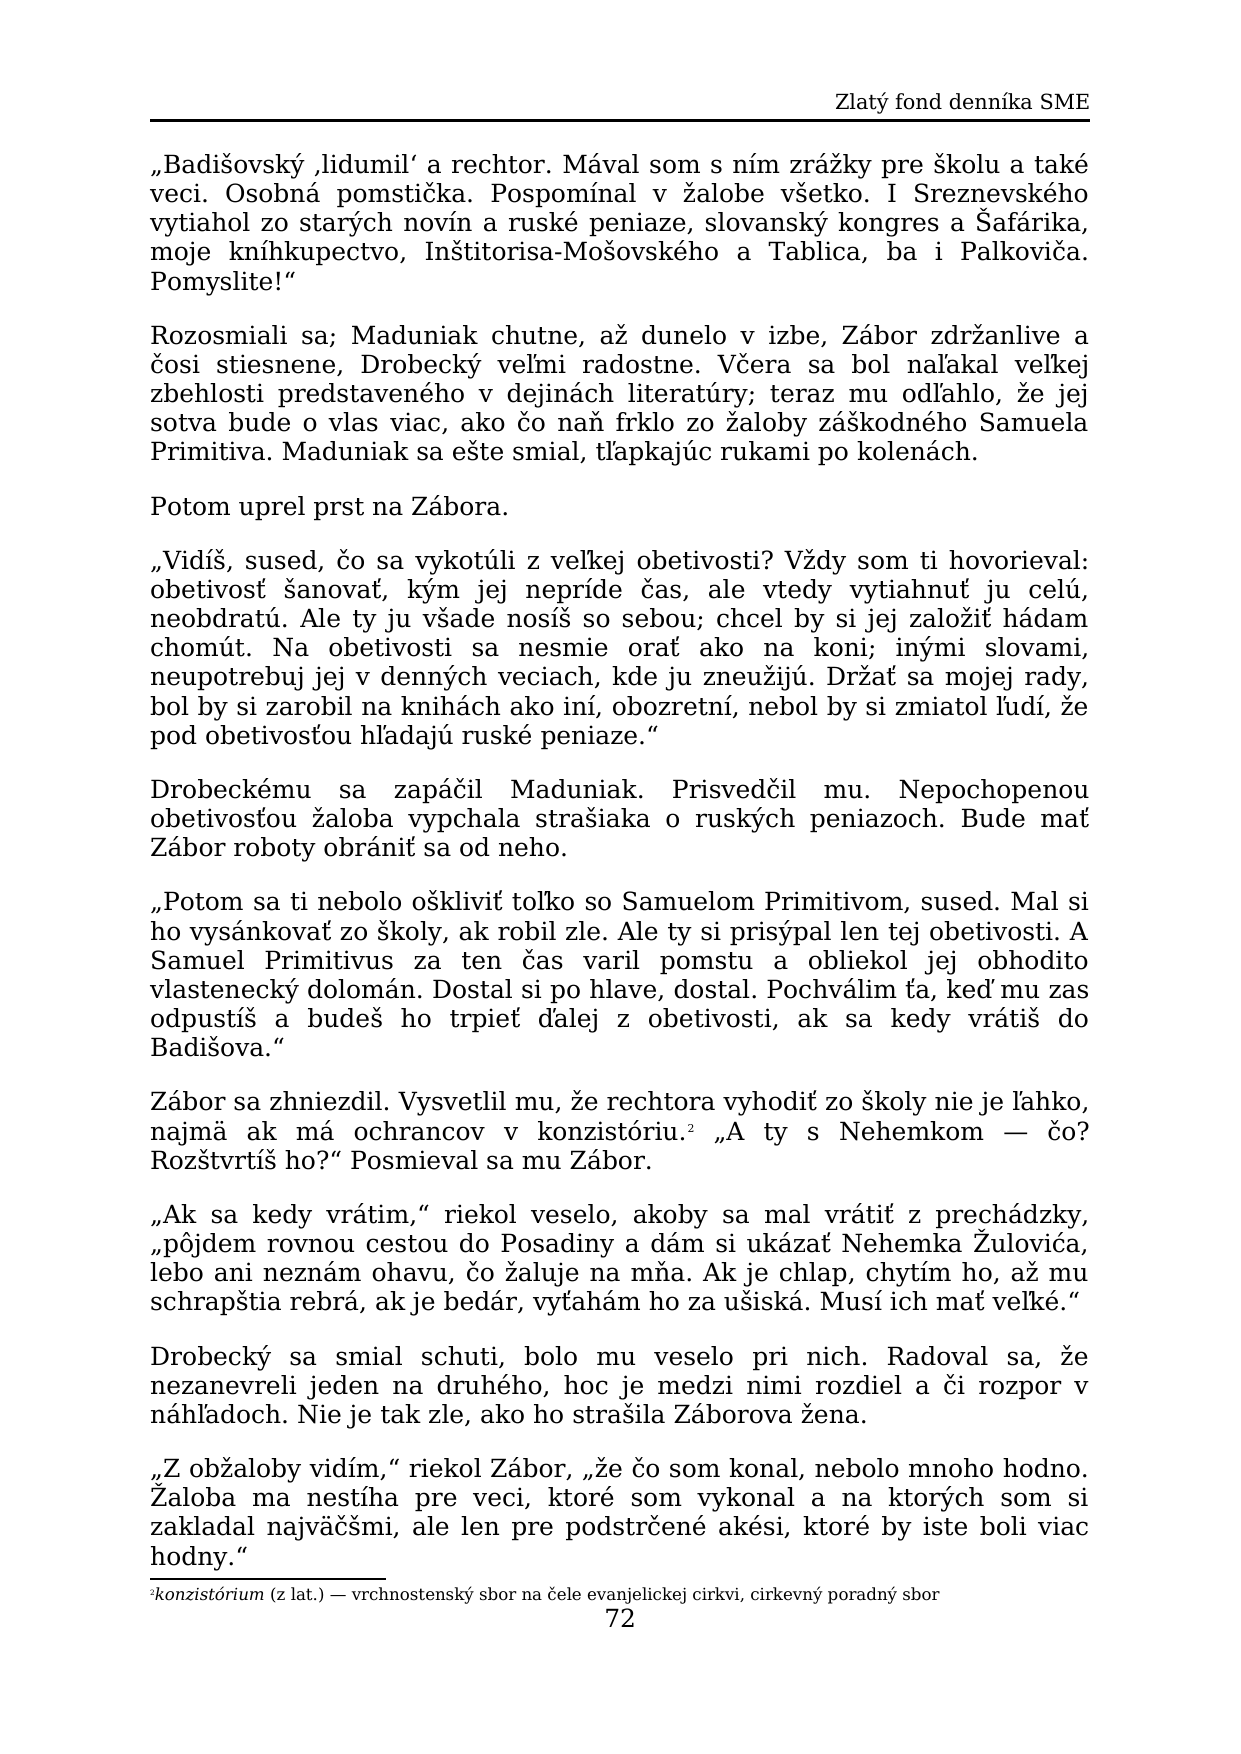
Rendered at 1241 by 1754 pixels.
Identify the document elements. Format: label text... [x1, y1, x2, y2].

text „Potom sa ti nebolo oškliviť toľko so Samuelom Primitivom, sused. Mal si ho vysánkovať zo školy, ak robil zle. Ale ty si prisýpal len tej obetivosti. A Samuel Primitivus za ten čas varil pomstu a obliekol jej obhodito vlastenecký dolomán. Dostal si po hlave, dostal. Pochválim ťa, keď mu zas odpustíš a budeš ho trpieť ďalej z obetivosti, ak sa kedy vrátiš do Badišova.“ [150, 887, 1090, 1062]
text Potom uprel prst na Zábora. [150, 492, 1090, 521]
text Rozosmiali sa; Maduniak chutne, až dunelo v izbe, Zábor zdržanlive a čosi stiesnene, Drobecký veľmi radostne. Včera sa bol naľakal veľkej zbehlosti predstaveného v dejinách literatúry; teraz mu odľahlo, že jej sotva bude o vlas viac, ako čo naň frklo zo žaloby záškodného Samuela Primitiva. Maduniak sa ešte smial, tľapkajúc rukami po kolenách. [150, 321, 1090, 467]
text 2konzistórium (z lat.) — vrchnostenský sbor na čele evanjelickej cirkvi, cirkevný poradný sbor [150, 1584, 1090, 1604]
text „Vidíš, sused, čo sa vykotúli z veľkej obetivosti? Vždy som ti hovorieval: obetivosť šanovať, kým jej nepríde čas, ale vtedy vytiahnuť ju celú, neobdratú. Ale ty ju všade nosíš so sebou; chcel by si jej založiť hádam chomút. Na obetivosti sa nesmie orať ako na koni; inými slovami, neupotrebuj jej v denných veciach, kde ju zneužijú. Držať sa mojej rady, bol by si zarobil na knihách ako iní, obozretní, nebol by si zmiatol ľudí, že pod obetivosťou hľadajú ruské peniaze.“ [150, 546, 1090, 750]
text Zábor sa zhniezdil. Vysvetlil mu, že rechtora vyhodiť zo školy nie je ľahko, najmä ak má ochrancov v konzistóriu.2 „A ty s Nehemkom — čo? Rozštvrtíš ho?“ Posmieval sa mu Zábor. [150, 1087, 1090, 1175]
text „Ak sa kedy vrátim,“ riekol veselo, akoby sa mal vrátiť z prechádzky, „pôjdem rovnou cestou do Posadiny a dám si ukázať Nehemka Žulovića, lebo ani neznám ohavu, čo žaluje na mňa. Ak je chlap, chytím ho, až mu schrapštia rebrá, ak je bedár, vyťahám ho za ušiská. Musí ich mať veľké.“ [150, 1200, 1090, 1317]
text „Z obžaloby vidím,“ riekol Zábor, „že čo som konal, nebolo mnoho hodno. Žaloba ma nestíha pre veci, ktoré som vykonal a na ktorých som si zakladal najväčšmi, ale len pre podstrčené akési, ktoré by iste boli viac hodny.“ [150, 1454, 1090, 1571]
text Drobecký sa smial schuti, bolo mu veselo pri nich. Radoval sa, že nezanevreli jeden na druhého, hoc je medzi nimi rozdiel a či rozpor v náhľadoch. Nie je tak zle, ako ho strašila Záborova žena. [150, 1342, 1090, 1429]
text „Badišovský ,lidumil‘ a rechtor. Mával som s ním zrážky pre školu a také veci. Osobná pomstička. Pospomínal v žalobe všetko. I Sreznevského vytiahol zo starých novín a ruské peniaze, slovanský kongres a Šafárika, moje kníhkupectvo, Inštitorisa-Mošovského a Tablica, ba i Palkoviča. Pomyslite!“ [150, 150, 1090, 296]
text Drobeckému sa zapáčil Maduniak. Prisvedčil mu. Nepochopenou obetivosťou žaloba vypchala strašiaka o ruských peniazoch. Bude mať Zábor roboty obrániť sa od neho. [150, 775, 1090, 862]
